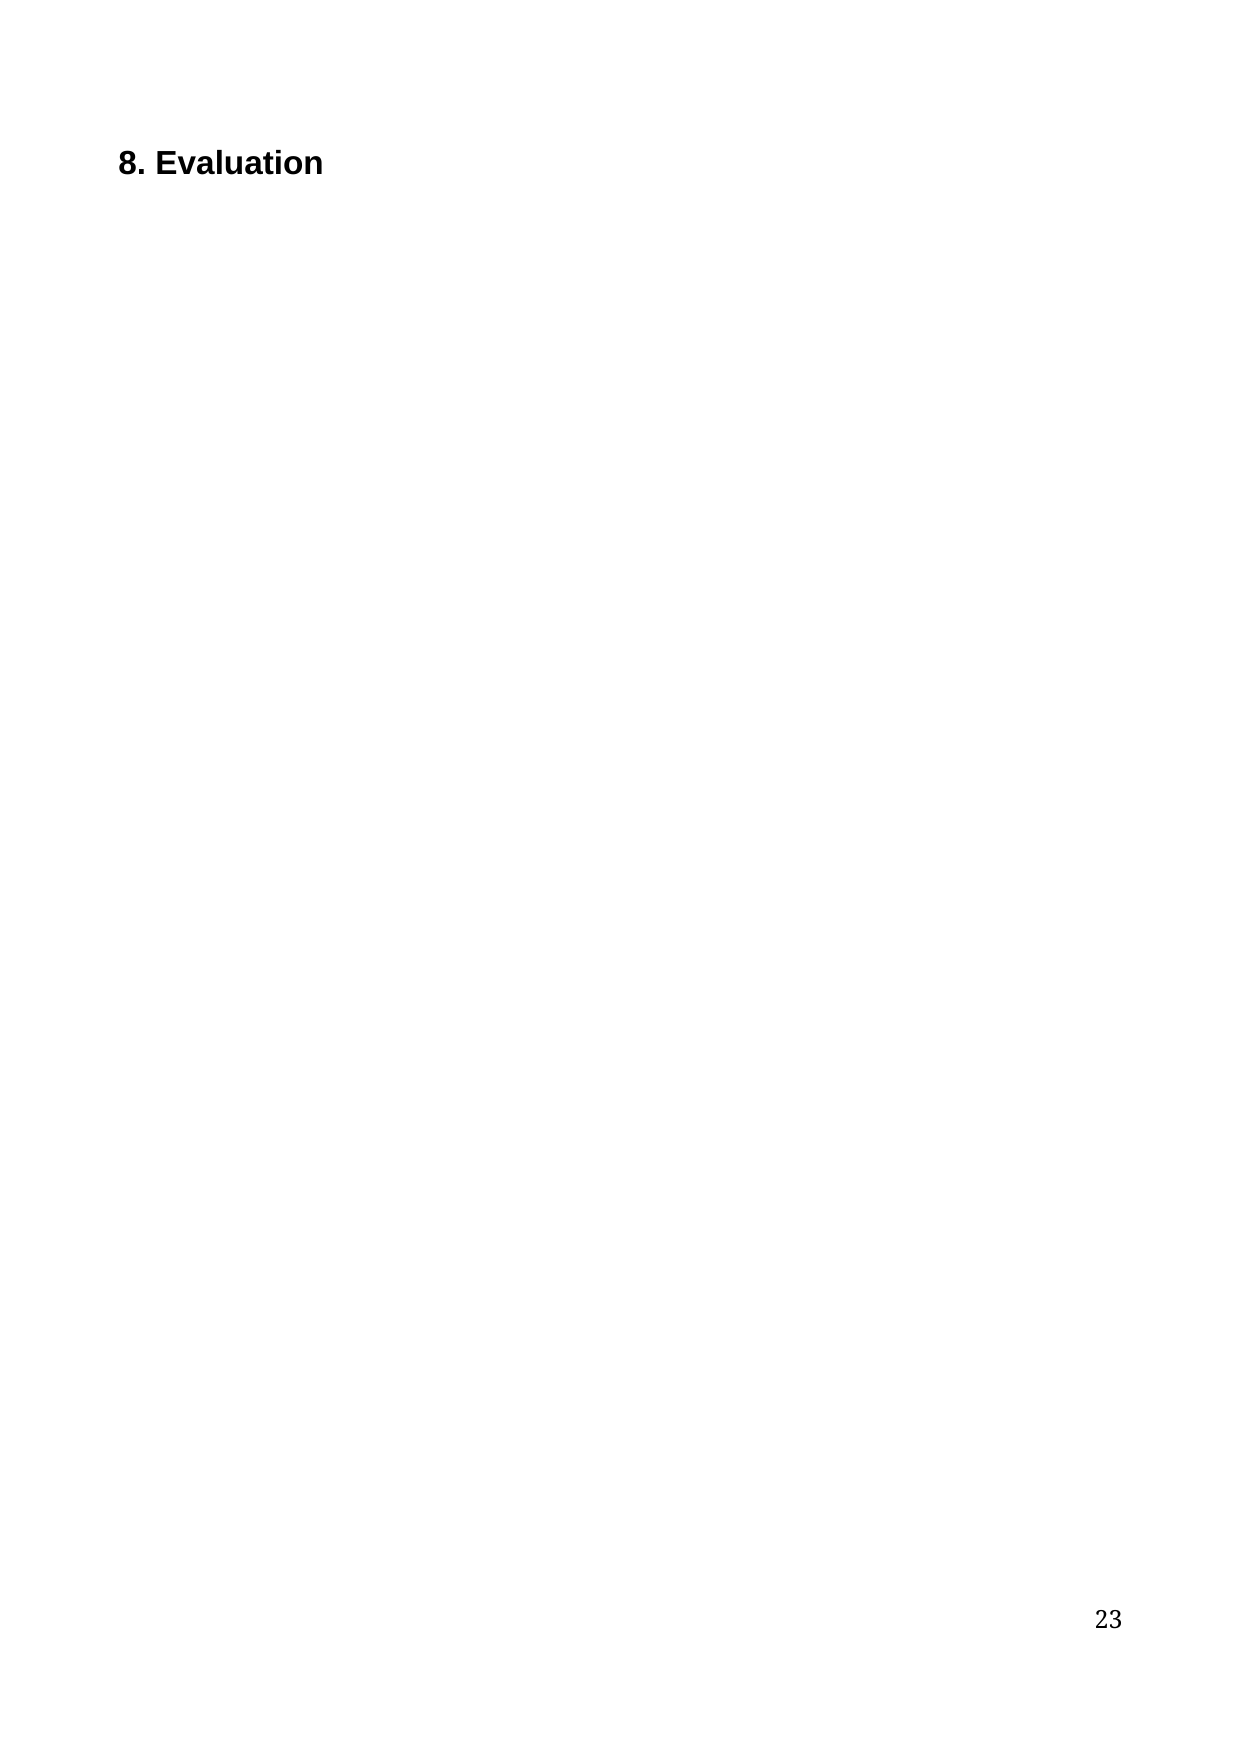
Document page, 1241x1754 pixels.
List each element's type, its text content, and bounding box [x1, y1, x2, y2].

subtitle Evaluation [118, 143, 1122, 182]
